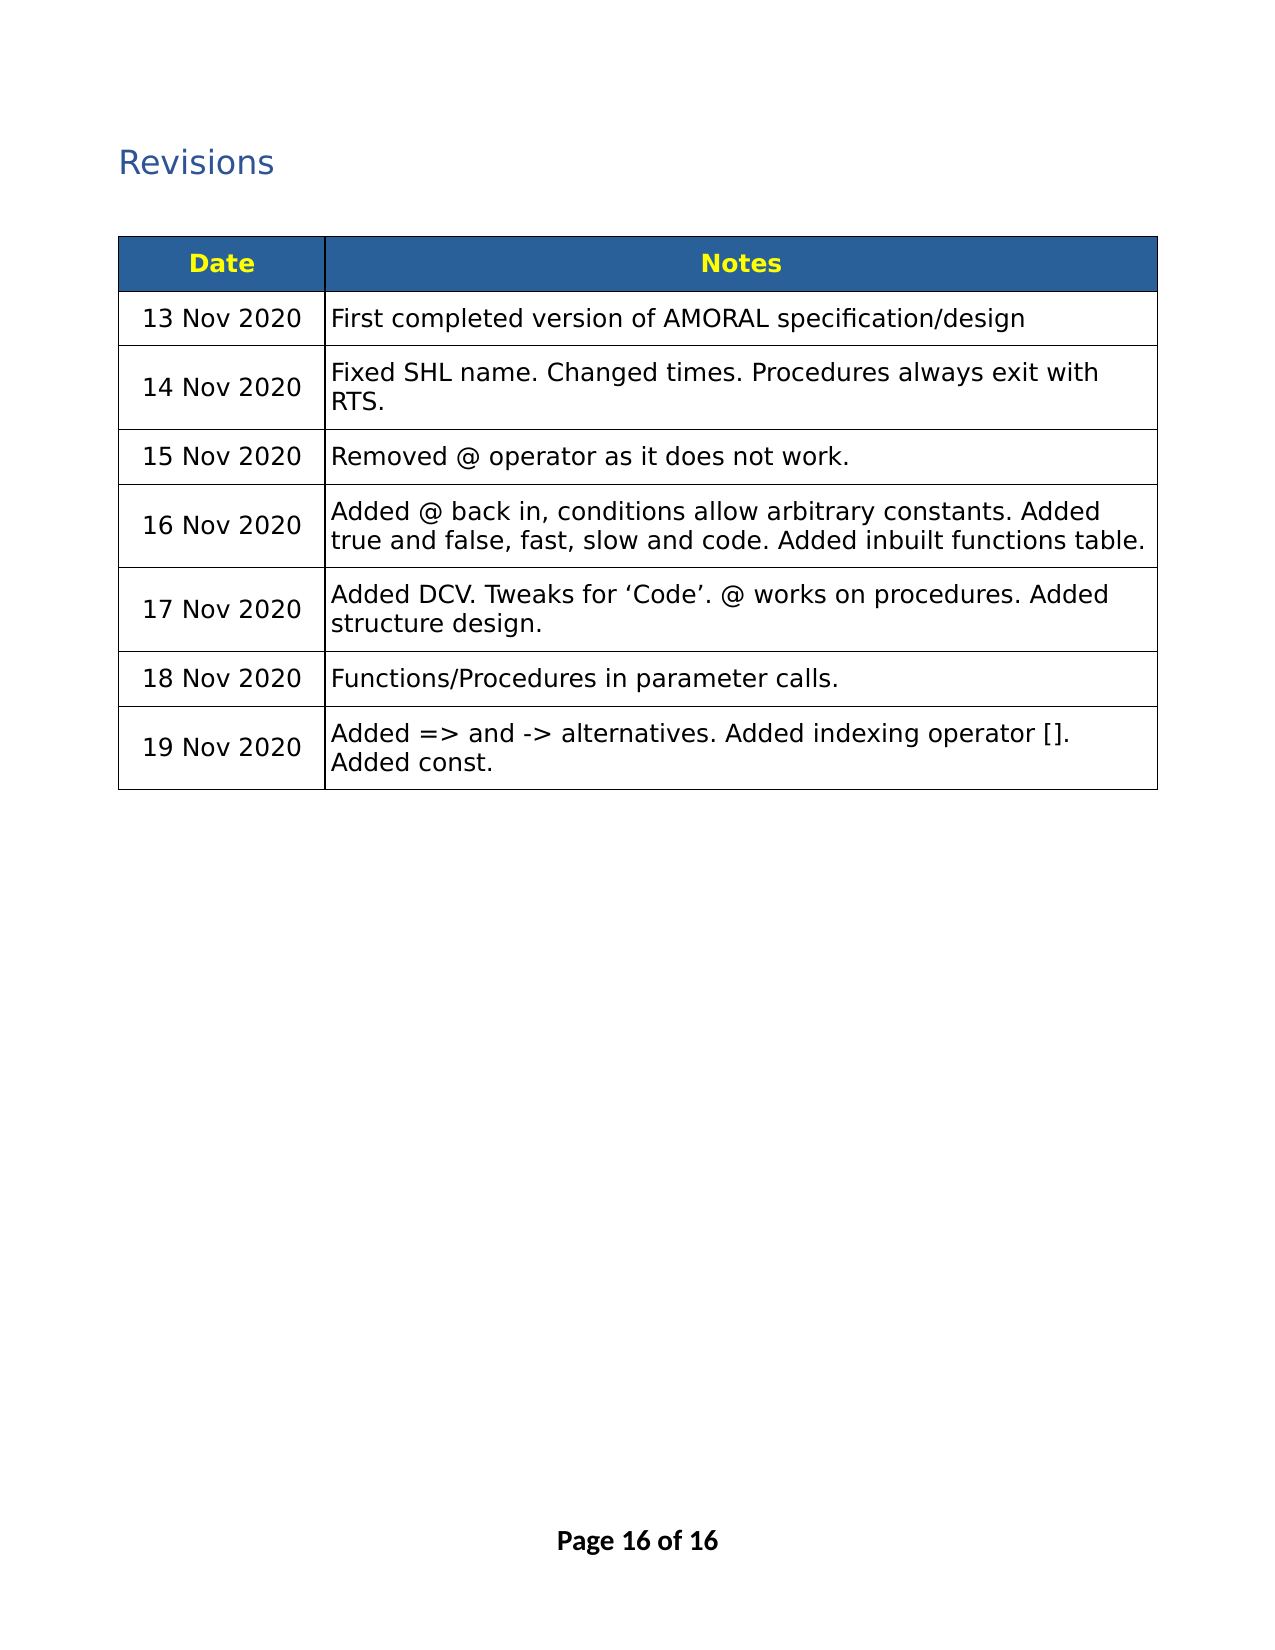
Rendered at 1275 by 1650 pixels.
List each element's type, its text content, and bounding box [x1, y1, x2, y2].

table_cell 15 Nov 2020 [119, 430, 324, 483]
table_cell 17 Nov 2020 [119, 568, 324, 651]
table_cell Functions/Procedures in parameter calls. [326, 652, 1157, 706]
table_cell Removed @ operator as it does not work. [326, 430, 1157, 483]
table_cell Added @ back in, conditions allow arbitrary constants. Added true and false, fast, slow and code. Added inbuilt functions table. [326, 485, 1157, 567]
table_cell 16 Nov 2020 [119, 485, 324, 567]
table_cell 18 Nov 2020 [119, 652, 324, 706]
table_cell Fixed SHL name. Changed times. Procedures always exit with RTS. [326, 346, 1157, 429]
subtitle Revisions [118, 143, 1157, 182]
table_header Date [119, 237, 324, 291]
table_cell 14 Nov 2020 [119, 346, 324, 429]
table_cell Added => and -> alternatives. Added indexing operator []. Added const. [326, 707, 1157, 789]
table_cell First completed version of AMORAL specification/design [326, 292, 1157, 345]
table_cell 13 Nov 2020 [119, 292, 324, 345]
table_cell 19 Nov 2020 [119, 707, 324, 789]
table_header Notes [326, 237, 1157, 291]
table_cell Added DCV. Tweaks for ‘Code’. @ works on procedures. Added structure design. [326, 568, 1157, 651]
